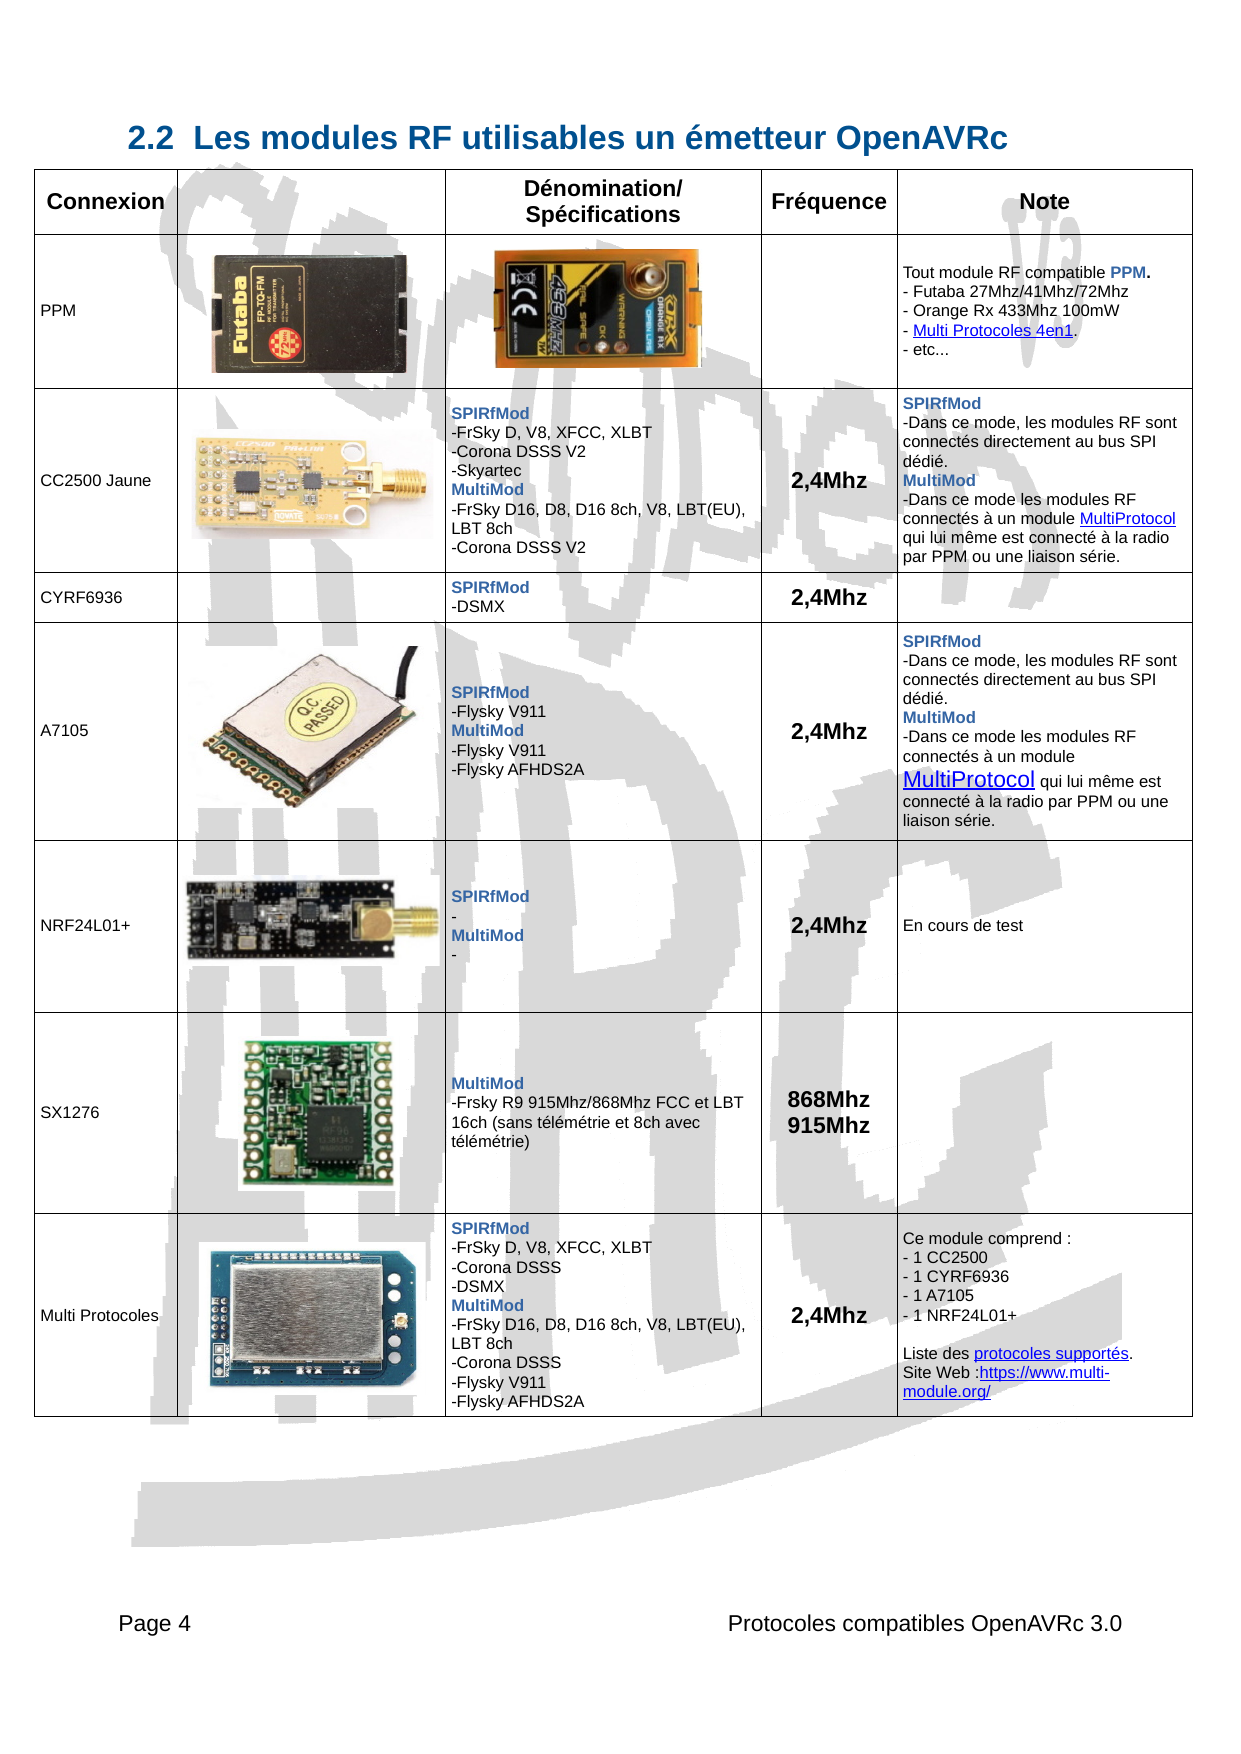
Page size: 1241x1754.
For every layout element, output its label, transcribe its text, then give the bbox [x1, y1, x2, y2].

table_header Connexion [35, 170, 177, 233]
subtitle Les modules RF utilisables un émetteur OpenAVRc [118, 118, 1122, 157]
table_cell SPIRfMod -DSMX [446, 573, 761, 622]
table_cell [178, 235, 445, 388]
table_cell [178, 389, 445, 572]
table_cell [898, 1013, 1192, 1213]
table_cell PPM [35, 235, 177, 388]
picture [211, 255, 408, 373]
table_cell 2,4Mhz [762, 841, 897, 1012]
table_cell [762, 235, 897, 388]
table_cell 2,4Mhz [762, 1214, 897, 1416]
table_cell [178, 623, 445, 839]
table_cell [898, 573, 1192, 622]
table_cell SPIRfMod - MultiMod - [446, 841, 761, 1012]
table_cell 2,4Mhz [762, 389, 897, 572]
table_header Note [898, 170, 1192, 233]
table_header [178, 170, 445, 233]
table_cell [178, 1013, 445, 1213]
table_cell SPIRfMod -Dans ce mode, les modules RF sont connectés directement au bus SPI dédié. MultiMod -Dans ce mode les modules RF connectés à un module MultiProtocol qui lui même est connecté à la radio par PPM ou une liaison série. [898, 389, 1192, 572]
picture [188, 646, 433, 808]
table_cell Multi Protocoles [35, 1214, 177, 1416]
table_cell A7105 [35, 623, 177, 839]
table_cell SPIRfMod -Flysky V911 MultiMod -Flysky V911 -Flysky AFHDS2A [446, 623, 761, 839]
picture [493, 249, 703, 368]
table_cell MultiMod -Frsky R9 915Mhz/868Mhz FCC et LBT 16ch (sans télémétrie et 8ch avec télémétrie) [446, 1013, 761, 1213]
table_cell [178, 1214, 445, 1416]
table_cell 2,4Mhz [762, 573, 897, 622]
table_cell SX1276 [35, 1013, 177, 1213]
table_cell [178, 573, 445, 622]
table_cell [178, 841, 445, 1012]
table_cell SPIRfMod -Dans ce mode, les modules RF sont connectés directement au bus SPI dédié. MultiMod -Dans ce mode les modules RF connectés à un module MultiProtocol qui lui même est connecté à la radio par PPM ou une liaison série. [898, 623, 1192, 839]
table_cell CC2500 Jaune [35, 389, 177, 572]
table_cell CYRF6936 [35, 573, 177, 622]
picture [238, 1036, 400, 1191]
table_cell SPIRfMod -FrSky D, V8, XFCC, XLBT -Corona DSSS -DSMX MultiMod -FrSky D16, D8, D16 8ch, V8, LBT(EU), LBT 8ch -Corona DSSS -Flysky V911 -Flysky AFHDS2A [446, 1214, 761, 1416]
table_cell En cours de test [898, 841, 1192, 1012]
table_cell 2,4Mhz [762, 623, 897, 839]
picture [191, 429, 434, 539]
table_header Fréquence [762, 170, 897, 233]
table_cell 868Mhz 915Mhz [762, 1013, 897, 1213]
table_cell Ce module comprend : - 1 CC2500 - 1 CYRF6936 - 1 A7105 - 1 NRF24L01+ Liste des protocoles supportés. Site Web :https://www.multi-module.org/ [898, 1214, 1192, 1416]
picture [182, 875, 440, 966]
table_cell Tout module RF compatible PPM. - Futaba 27Mhz/41Mhz/72Mhz - Orange Rx 433Mhz 100mW - Multi Protocoles 4en1. - etc... [898, 235, 1192, 388]
picture [198, 1242, 426, 1395]
table_cell NRF24L01+ [35, 841, 177, 1012]
table_cell SPIRfMod -FrSky D, V8, XFCC, XLBT -Corona DSSS V2 -Skyartec MultiMod -FrSky D16, D8, D16 8ch, V8, LBT(EU), LBT 8ch -Corona DSSS V2 [446, 389, 761, 572]
table_cell [446, 235, 761, 388]
table_header Dénomination/Spécifications [446, 170, 761, 233]
